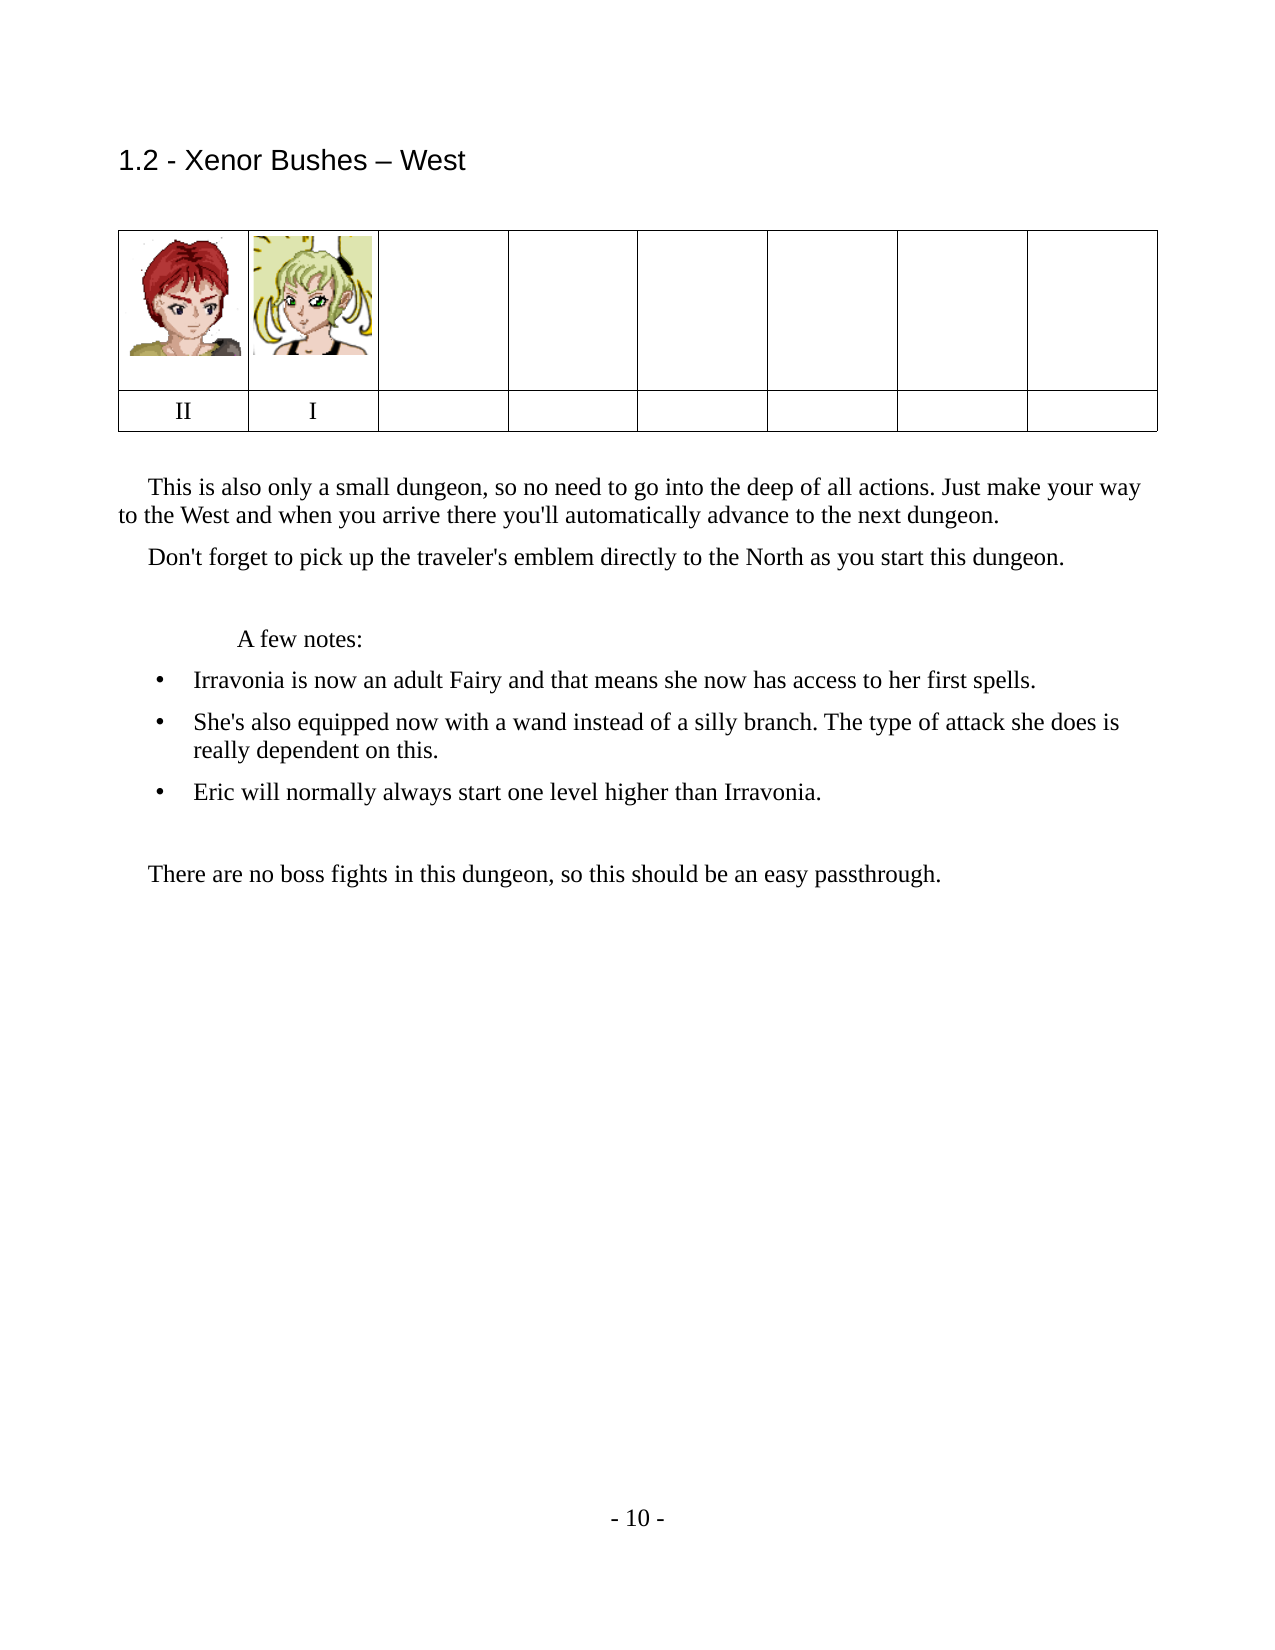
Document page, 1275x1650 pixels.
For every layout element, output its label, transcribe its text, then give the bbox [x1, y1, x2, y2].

list Eric will normally always start one level higher than Irravonia. [156, 777, 1157, 806]
table_cell [379, 391, 508, 431]
subtitle 1.2 - Xenor Bushes – West [118, 143, 1157, 177]
table_cell [768, 391, 897, 431]
picture [253, 236, 372, 355]
list Irravonia is now an adult Fairy and that means she now has access to her first spells. [156, 666, 1157, 694]
list She's also equipped now with a wand instead of a silly branch. The type of attack she does is really dependent on this. [156, 707, 1157, 764]
table_cell II [119, 391, 248, 431]
table_header [768, 231, 897, 390]
table_cell I [249, 391, 378, 431]
table_header [249, 231, 378, 354]
table_header [119, 231, 248, 390]
table_header [379, 231, 508, 390]
table_cell [1028, 391, 1157, 431]
table_header [898, 231, 1027, 390]
text There are no boss fights in this dungeon, so this should be an easy passthrough. [118, 859, 1157, 888]
text This is also only a small dungeon, so no need to go into the deep of all actions. Just make your way to the West and when you arrive there you'll automatically advance to the next dungeon. [118, 472, 1157, 529]
table_cell [898, 391, 1027, 431]
picture [124, 236, 242, 356]
table_header [509, 231, 637, 390]
table_header [1028, 231, 1157, 390]
text Don't forget to pick up the traveler's emblem directly to the North as you start this dungeon. [118, 542, 1157, 571]
table_header [249, 355, 378, 390]
table_cell [638, 391, 767, 431]
table_cell [509, 391, 637, 431]
table_header [638, 231, 767, 390]
list A few notes: [118, 624, 1157, 653]
